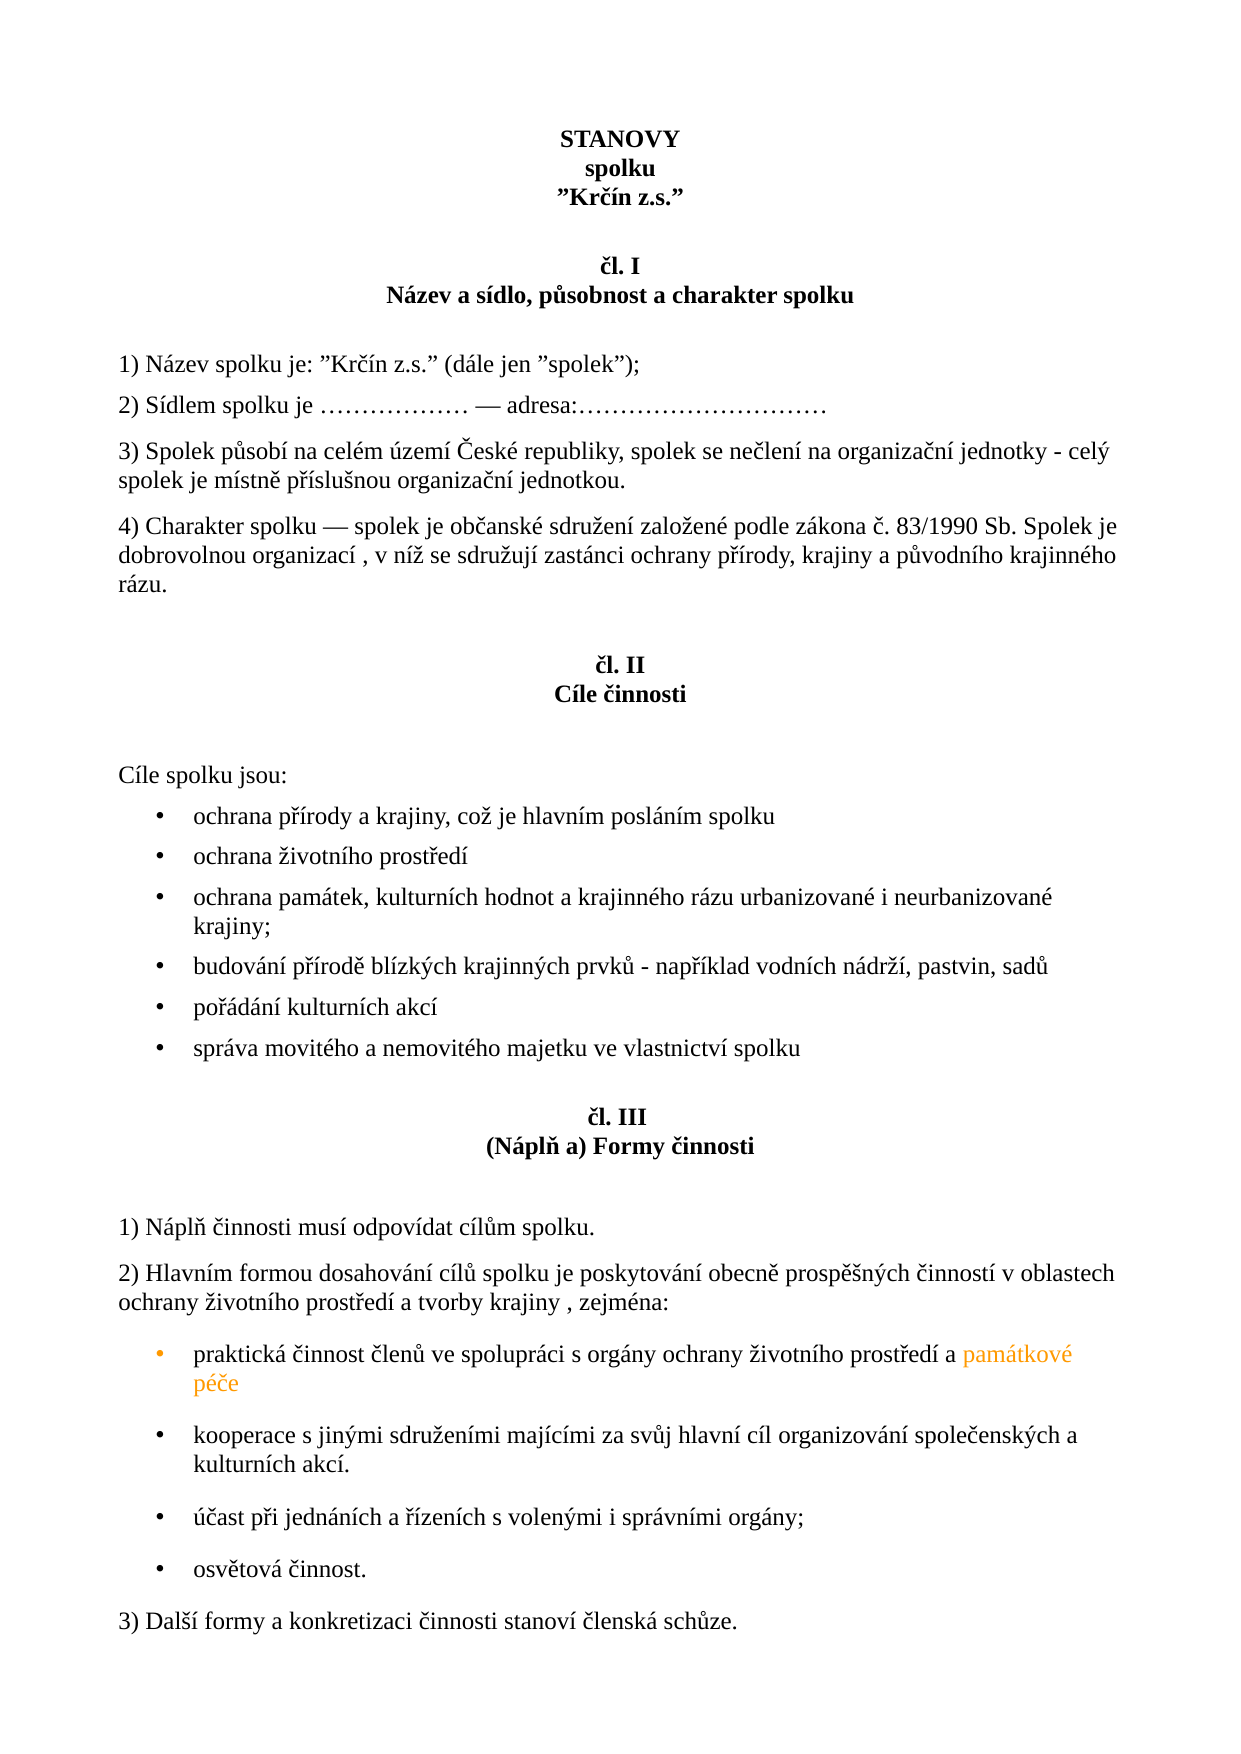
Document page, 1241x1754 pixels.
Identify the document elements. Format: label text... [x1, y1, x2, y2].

text čl. II Cíle činnosti [118, 650, 1122, 708]
text 3) Další formy a konkretizaci činnosti stanoví členská schůze. [118, 1606, 1122, 1635]
text čl. III (Náplň a) Formy činnosti [118, 1102, 1122, 1159]
list ochrana památek, kulturních hodnot a krajinného rázu urbanizované i neurbanizované krajiny; [156, 882, 1122, 939]
text 1) Náplň činnosti musí odpovídat cílům spolku. [118, 1212, 1122, 1241]
text STANOVY spolku ”Krčín z.s.” [118, 124, 1122, 210]
text 2) Sídlem spolku je ……………… — adresa:………………………… [118, 390, 1122, 418]
list budování přírodě blízkých krajinných prvků - například vodních nádrží, pastvin, sadů [156, 951, 1122, 980]
list kooperace s jinými sdruženími majícími za svůj hlavní cíl organizování společenských a kulturních akcí. [156, 1421, 1122, 1478]
text čl. I Název a sídlo, působnost a charakter spolku [118, 222, 1122, 308]
text 1) Název spolku je: ”Krčín z.s.” (dále jen ”spolek”); [118, 349, 1122, 378]
list účast při jednáních a řízeních s volenými i správními orgány; [156, 1502, 1122, 1530]
text Cíle spolku jsou: [118, 760, 1122, 789]
text 2) Hlavním formou dosahování cílů spolku je poskytování obecně prospěšných činností v oblastech ochrany životního prostředí a tvorby krajiny , zejména: [118, 1258, 1122, 1316]
list praktická činnost členů ve spolupráci s orgány ochrany životního prostředí a památkové péče [156, 1339, 1122, 1397]
list ochrana životního prostředí [156, 841, 1122, 870]
list osvětová činnost. [156, 1554, 1122, 1583]
list pořádání kulturních akcí [156, 992, 1122, 1021]
text 4) Charakter spolku — spolek je občanské sdružení založené podle zákona č. 83/1990 Sb. Spolek je dobrovolnou organizací , v níž se sdružují zastánci ochrany přírody, krajiny a původního krajinného rázu. [118, 511, 1122, 598]
list správa movitého a nemovitého majetku ve vlastnictví spolku [156, 1033, 1122, 1090]
text 3) Spolek působí na celém území České republiky, spolek se nečlení na organizační jednotky - celý spolek je místně příslušnou organizační jednotkou. [118, 436, 1122, 494]
list ochrana přírody a krajiny, což je hlavním posláním spolku [156, 801, 1122, 829]
